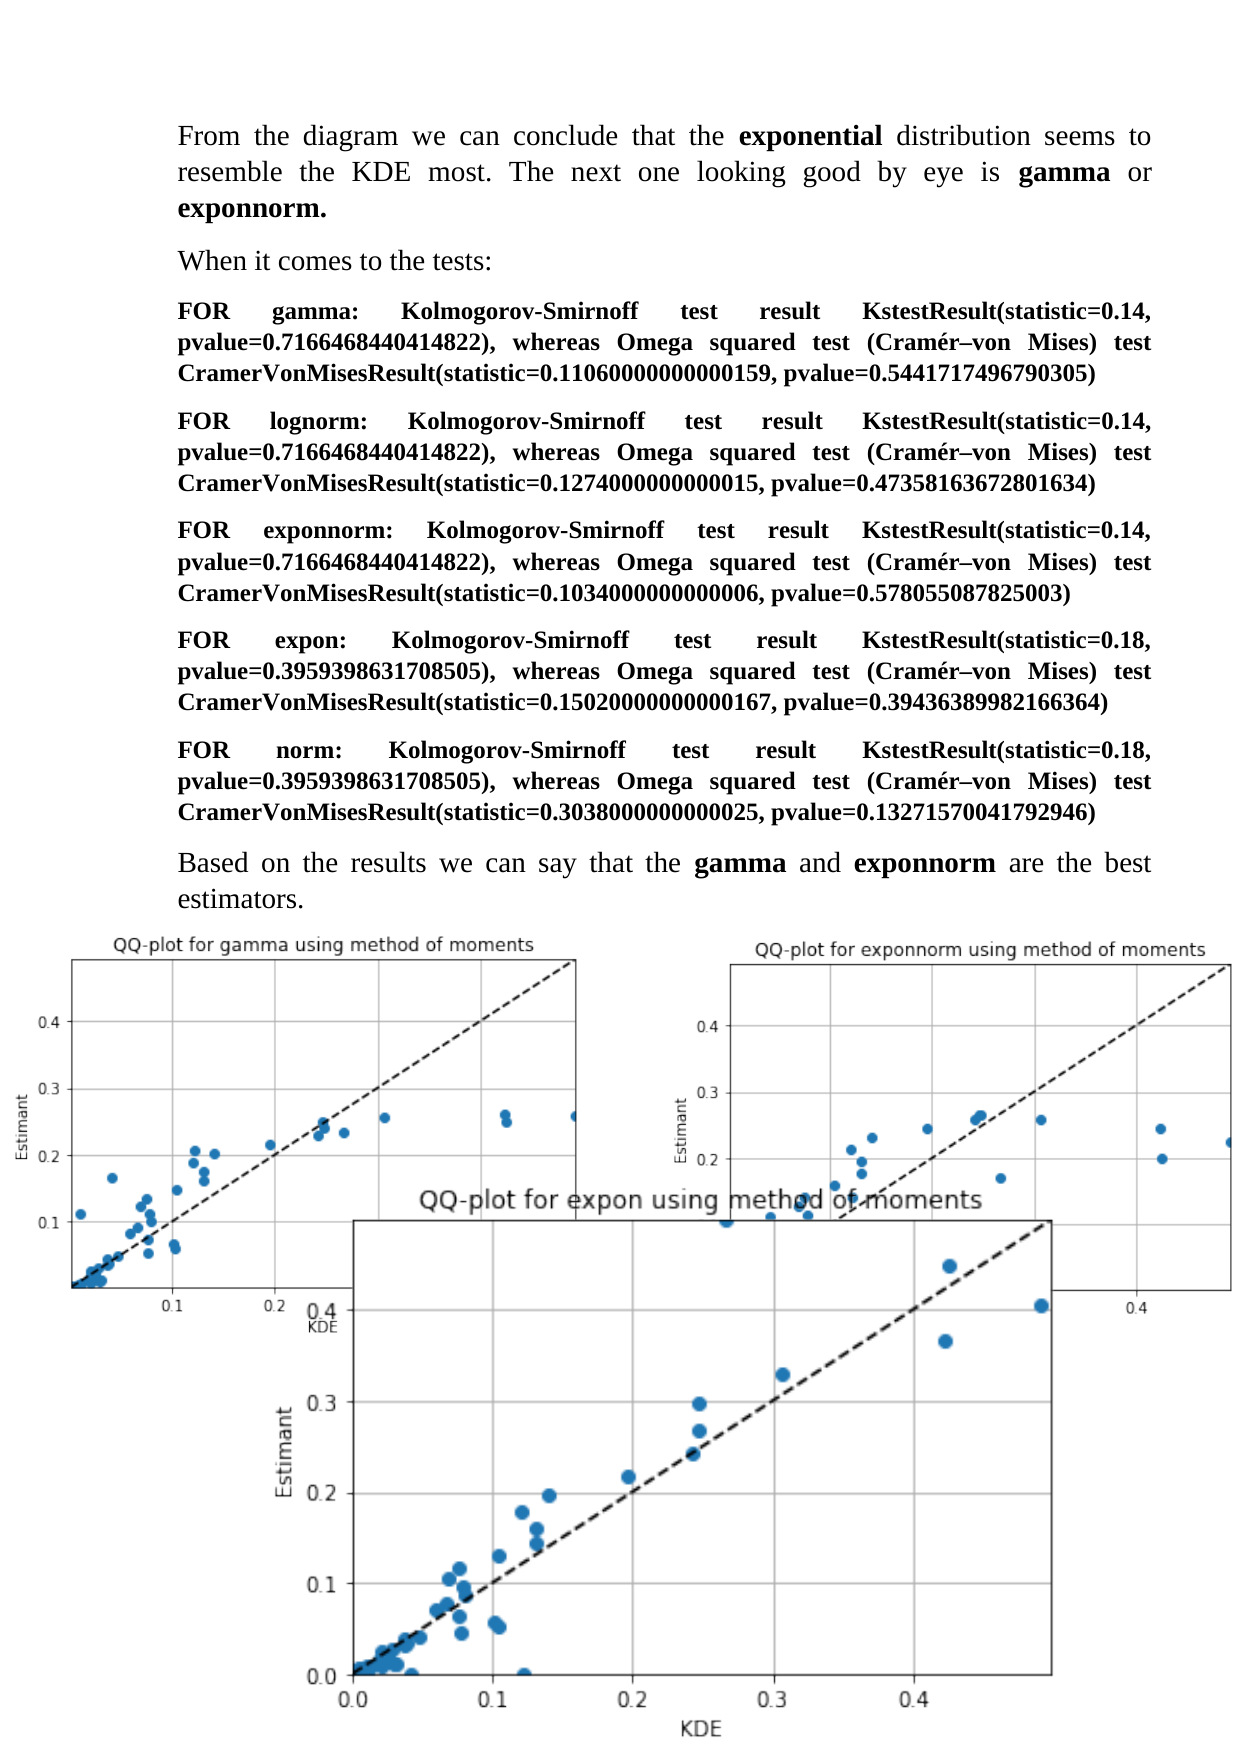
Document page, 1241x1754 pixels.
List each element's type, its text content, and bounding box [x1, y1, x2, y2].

text FOR expon: Kolmogorov-Smirnoff test result KstestResult(statistic=0.18, pvalue=0.3959398631708505), whereas Omega squared test (Cramér–von Mises) test CramerVonMisesResult(statistic=0.15020000000000167, pvalue=0.39436389982166364) [177, 625, 1152, 716]
text FOR norm: Kolmogorov-Smirnoff test result KstestResult(statistic=0.18, pvalue=0.3959398631708505), whereas Omega squared test (Cramér–von Mises) test CramerVonMisesResult(statistic=0.3038000000000025, pvalue=0.13271570041792946) [177, 735, 1152, 826]
text When it comes to the tests: [177, 243, 1152, 277]
text FOR lognorm: Kolmogorov-Smirnoff test result KstestResult(statistic=0.14, pvalue=0.7166468440414822), whereas Omega squared test (Cramér–von Mises) test CramerVonMisesResult(statistic=0.1274000000000015, pvalue=0.47358163672801634) [177, 406, 1152, 497]
text FOR gamma: Kolmogorov-Smirnoff test result KstestResult(statistic=0.14, pvalue=0.7166468440414822), whereas Omega squared test (Cramér–von Mises) test CramerVonMisesResult(statistic=0.11060000000000159, pvalue=0.5441717496790305) [177, 296, 1152, 387]
text Based on the results we can say that the gamma and exponnorm are the best estimators. [177, 845, 1152, 915]
picture [5, 926, 1241, 1754]
text From the diagram we can conclude that the exponential distribution seems to resemble the KDE most. The next one looking good by eye is gamma or exponnorm. [177, 118, 1152, 224]
text FOR exponnorm: Kolmogorov-Smirnoff test result KstestResult(statistic=0.14, pvalue=0.7166468440414822), whereas Omega squared test (Cramér–von Mises) test CramerVonMisesResult(statistic=0.1034000000000006, pvalue=0.578055087825003) [177, 516, 1152, 606]
